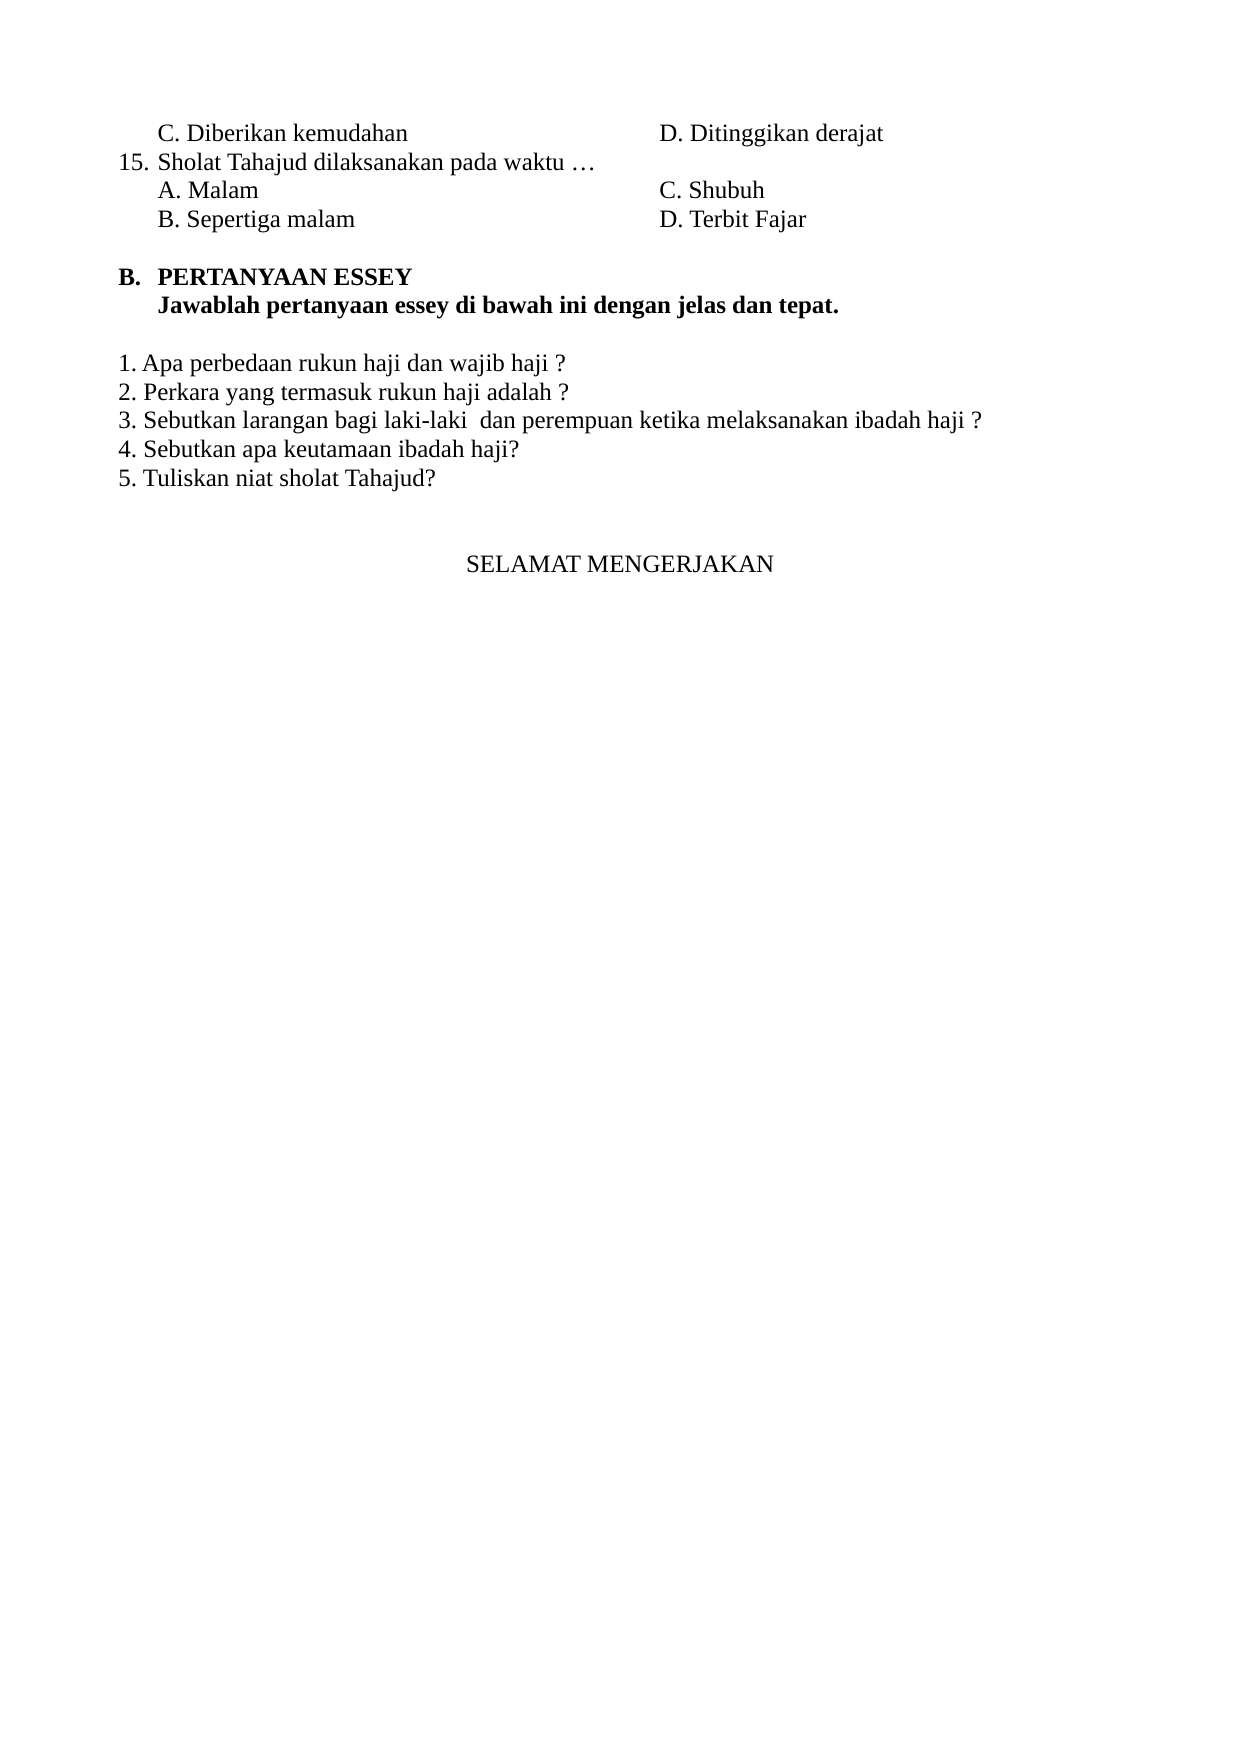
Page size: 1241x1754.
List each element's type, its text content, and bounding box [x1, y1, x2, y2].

text 2. Perkara yang termasuk rukun haji adalah ? [118, 377, 1122, 406]
text Jawablah pertanyaan essey di bawah ini dengan jelas dan tepat. [118, 291, 1122, 319]
text 1. Apa perbedaan rukun haji dan wajib haji ? [118, 348, 1122, 377]
text 3. Sebutkan larangan bagi laki-laki dan perempuan ketika melaksanakan ibadah haji ? [118, 406, 1122, 434]
text D. Terbit Fajar [620, 204, 1122, 233]
text C. Shubuh [620, 176, 1122, 204]
text B. Sepertiga malam [118, 204, 620, 233]
text 5. Tuliskan niat sholat Tahajud? [118, 463, 1122, 492]
text 15. Sholat Tahajud dilaksanakan pada waktu … [118, 147, 1122, 176]
text A. Malam [118, 176, 620, 204]
text D. Ditinggikan derajat [620, 118, 1122, 147]
text B. PERTANYAAN ESSEY [118, 262, 1122, 291]
text SELAMAT MENGERJAKAN [118, 549, 1122, 578]
text C. Diberikan kemudahan [118, 118, 620, 147]
text 4. Sebutkan apa keutamaan ibadah haji? [118, 434, 1122, 463]
